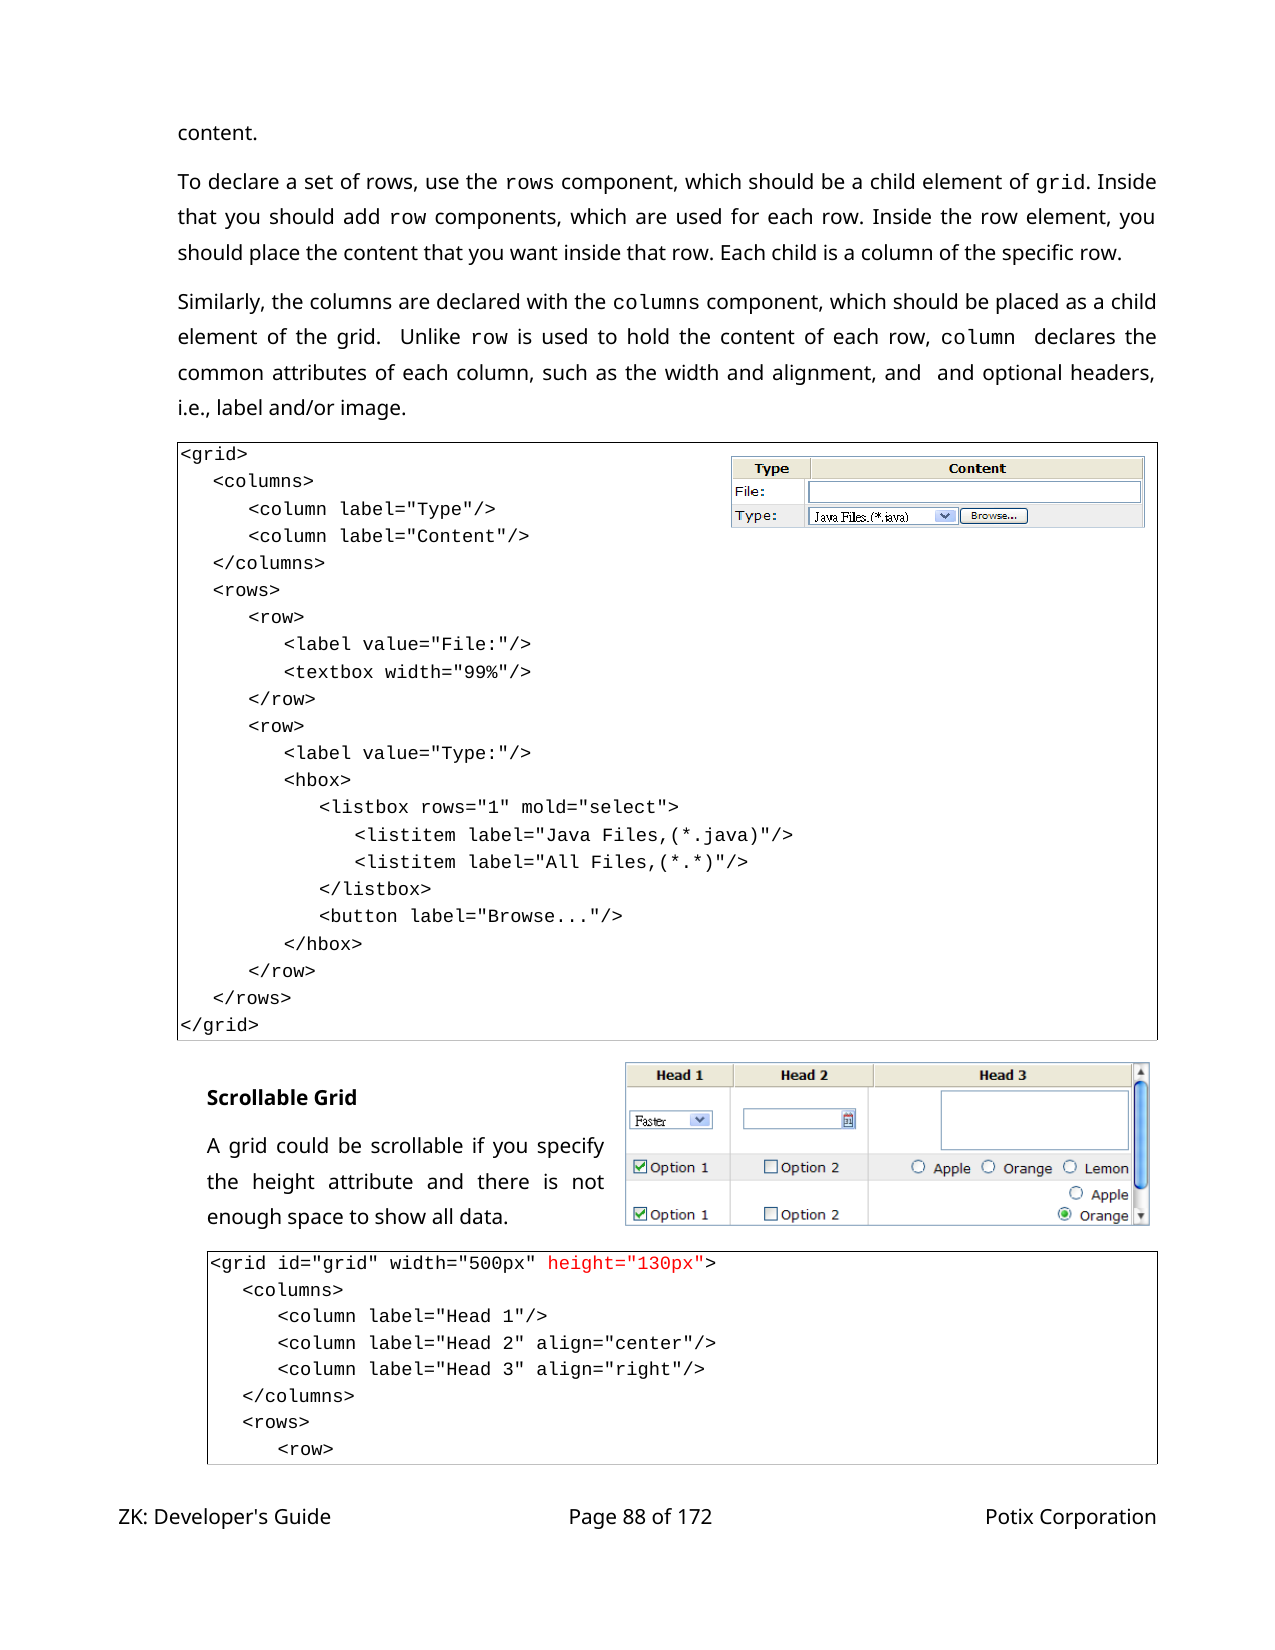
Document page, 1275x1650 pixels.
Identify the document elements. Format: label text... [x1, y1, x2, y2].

text <listbox rows="1" mold="select"> [178, 795, 1157, 820]
text </hbox> [178, 931, 1157, 956]
text </rows> [178, 986, 1157, 1010]
text <label value="Type:"/> [178, 741, 1157, 765]
text <button label="Browse..."/> [178, 904, 1157, 928]
text </columns> [178, 551, 1157, 575]
text <label value="File:"/> [178, 632, 1157, 657]
text </grid> [178, 1013, 1157, 1040]
text <column label="Type"/> [178, 496, 731, 521]
text </listbox> [178, 877, 1157, 901]
text content. [177, 118, 1157, 146]
text A grid could be scrollable if you specify the height attribute and there is not enough space to show all data. [207, 1132, 1157, 1230]
text </row> [178, 687, 1157, 711]
text <listitem label="All Files,(*.*)"/> [178, 850, 1157, 874]
text <columns> [178, 469, 731, 493]
text <row> [178, 605, 1157, 629]
text [1148, 469, 1157, 493]
text <column label="Content"/> [178, 523, 1157, 548]
text <listitem label="Java Files,(*.java)"/> [178, 823, 1157, 847]
text <row> [178, 714, 1157, 738]
text <grid id="grid" width="500px" height="130px"> <columns> <column label="Head 1"/> <column label="Head 2" align="center"/> <column label="Head 3" align="right"/> </columns> <rows> <row> [208, 1252, 1157, 1464]
text <rows> [178, 578, 1157, 602]
picture [731, 454, 1148, 528]
text <textbox width="99%"/> [178, 659, 1157, 684]
text </row> [178, 958, 1157, 983]
text Similarly, the columns are declared with the columns component, which should be placed as a child element of the grid. Unlike row is used to hold the content of each row, column declares the common attributes of each column, such as the width and alignment, and and optional headers, i.e., label and/or image. [177, 287, 1157, 421]
picture [622, 1060, 1154, 1229]
subtitle Scrollable Grid [207, 1083, 622, 1111]
text To declare a set of rows, use the rows component, which should be a child element of grid. Inside that you should add row components, which are used for each row. Inside the row element, you should place the content that you want inside that row. Each child is a column of the specific row. [177, 167, 1157, 266]
text <hbox> [178, 768, 1157, 792]
text <grid> [178, 443, 1157, 466]
